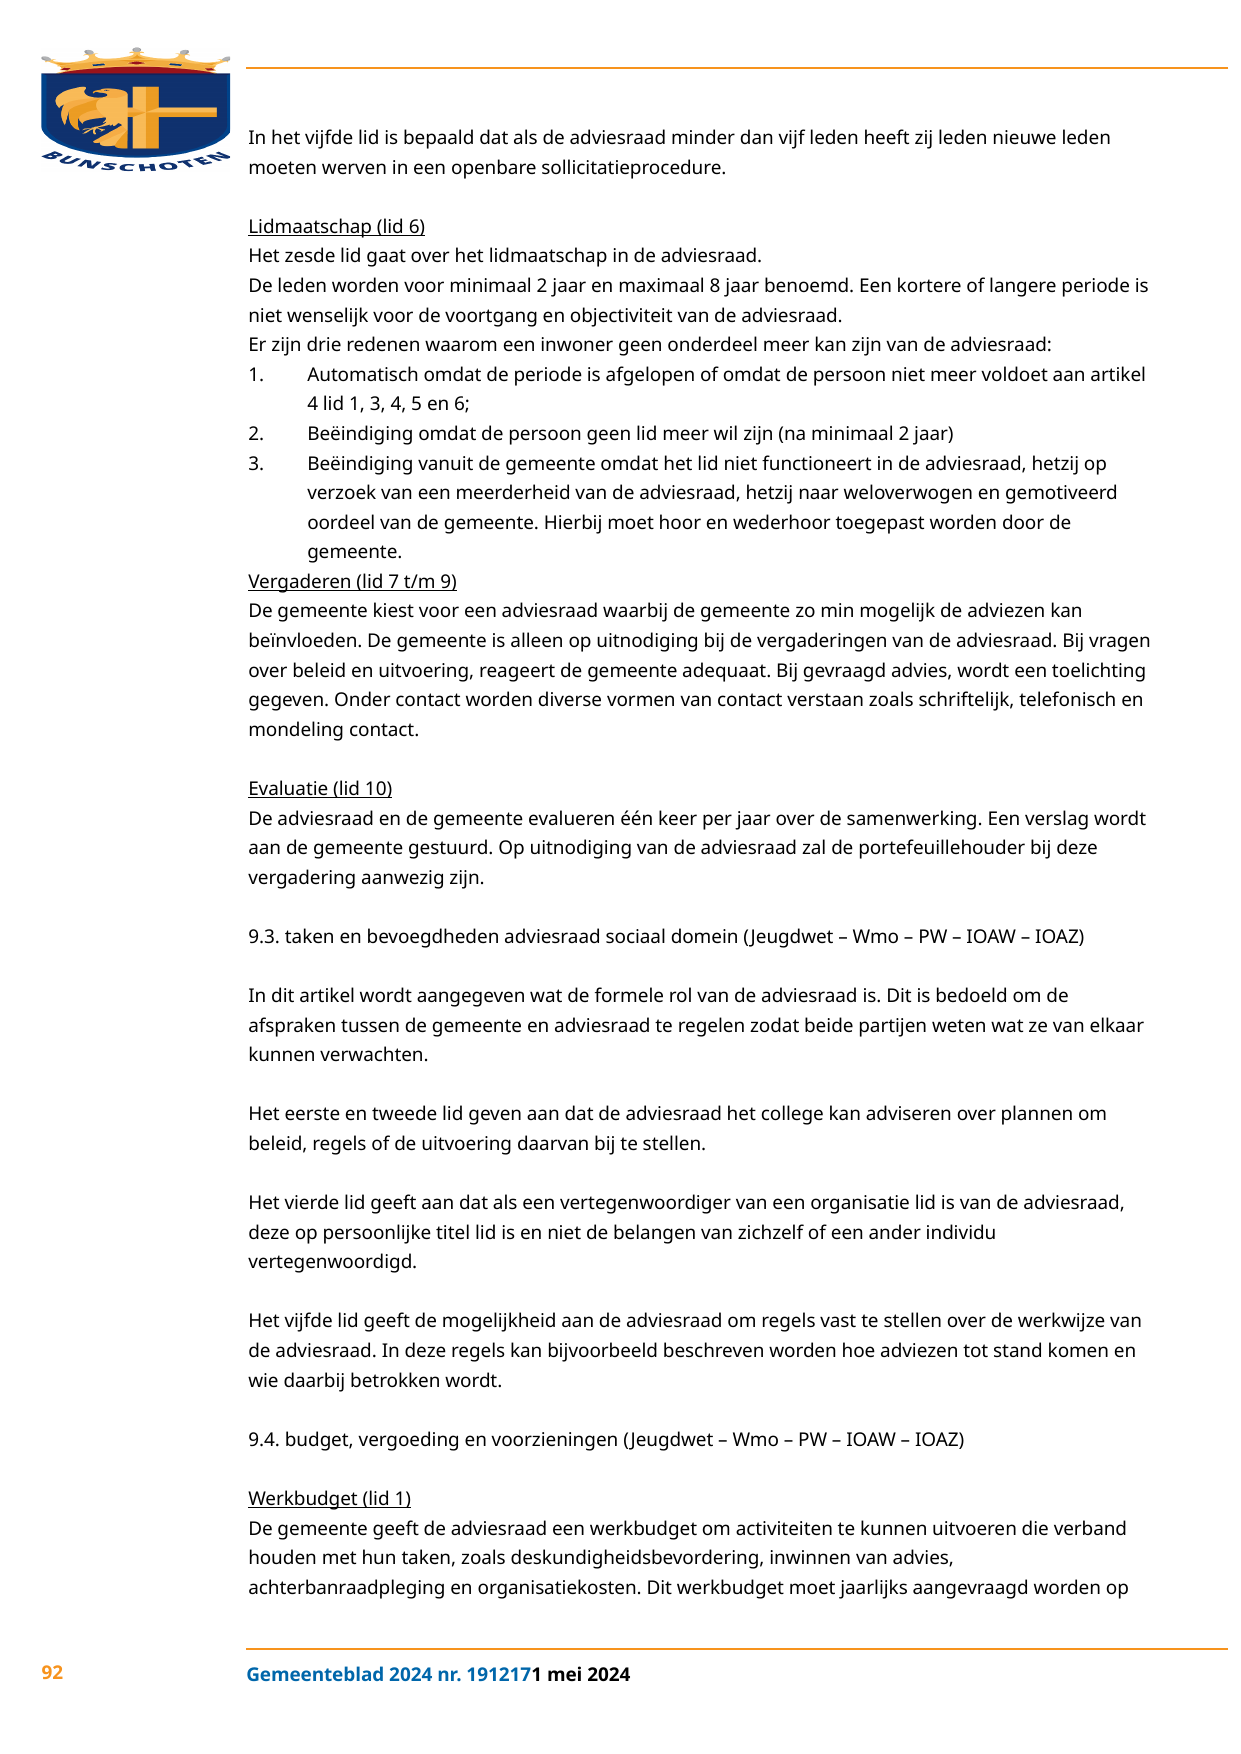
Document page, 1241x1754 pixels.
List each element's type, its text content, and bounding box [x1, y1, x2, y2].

text De gemeente geeft de adviesraad een werkbudget om activiteiten te kunnen uitvoeren die verband houden met hun taken, zoals deskundigheidsbevordering, inwinnen van advies, achterbanraadpleging en organisatiekosten. Dit werkbudget moet jaarlijks aangevraagd worden op [248, 1515, 1152, 1600]
text De gemeente kiest voor een adviesraad waarbij de gemeente zo min mogelijk de adviezen kan beïnvloeden. De gemeente is alleen op uitnodiging bij de vergaderingen van de adviesraad. Bij vragen over beleid en uitvoering, reageert de gemeente adequaat. Bij gevraagd advies, wordt een toelichting gegeven. Onder contact worden diverse vormen van contact verstaan zoals schriftelijk, telefonisch en mondeling contact. [248, 598, 1152, 742]
text Het vierde lid geeft aan dat als een vertegenwoordiger van een organisatie lid is van de adviesraad, deze op persoonlijke titel lid is en niet de belangen van zichzelf of een ander individu vertegenwoordigd. [248, 1189, 1152, 1274]
text De adviesraad en de gemeente evalueren één keer per jaar over de samenwerking. Een verslag wordt aan de gemeente gestuurd. Op uitnodiging van de adviesraad zal de portefeuillehouder bij deze vergadering aanwezig zijn. [248, 805, 1152, 890]
text Vergaderen (lid 7 t/m 9) [248, 568, 1152, 594]
text 9.4. budget, vergoeding en voorzieningen (Jeugdwet – Wmo – PW – IOAW – IOAZ) [248, 1426, 1152, 1452]
text Lidmaatschap (lid 6) [248, 213, 1152, 239]
text Het zesde lid gaat over het lidmaatschap in de adviesraad. [248, 243, 1152, 268]
text Het vijfde lid geeft de mogelijkheid aan de adviesraad om regels vast te stellen over de werkwijze van de adviesraad. In deze regels kan bijvoorbeeld beschreven worden hoe adviezen tot stand komen en wie daarbij betrokken wordt. [248, 1308, 1152, 1393]
list Automatisch omdat de periode is afgelopen of omdat de persoon niet meer voldoet aan artikel 4 lid 1, 3, 4, 5 en 6; [248, 361, 1152, 416]
list Beëindiging vanuit de gemeente omdat het lid niet functioneert in de adviesraad, hetzij op verzoek van een meerderheid van de adviesraad, hetzij naar weloverwogen en gemotiveerd oordeel van de gemeente. Hierbij moet hoor en wederhoor toegepast worden door de gemeente. [248, 450, 1152, 564]
text Evaluatie (lid 10) [248, 775, 1152, 801]
text Het eerste en tweede lid geven aan dat de adviesraad het college kan adviseren over plannen om beleid, regels of de uitvoering daarvan bij te stellen. [248, 1101, 1152, 1156]
text De leden worden voor minimaal 2 jaar en maximaal 8 jaar benoemd. Een kortere of langere periode is niet wenselijk voor de voortgang en objectiviteit van de adviesraad. [248, 272, 1152, 328]
text Er zijn drie redenen waarom een inwoner geen onderdeel meer kan zijn van de adviesraad: [248, 331, 1152, 357]
picture [41, 47, 231, 172]
text In dit artikel wordt aangegeven wat de formele rol van de adviesraad is. Dit is bedoeld om de afspraken tussen de gemeente en adviesraad te regelen zodat beide partijen weten wat ze van elkaar kunnen verwachten. [248, 982, 1152, 1067]
list Beëindiging omdat de persoon geen lid meer wil zijn (na minimaal 2 jaar) [248, 420, 1152, 446]
text In het vijfde lid is bepaald dat als de adviesraad minder dan vijf leden heeft zij leden nieuwe leden moeten werven in een openbare sollicitatieprocedure. [248, 124, 1152, 180]
text 9.3. taken en bevoegdheden adviesraad sociaal domein (Jeugdwet – Wmo – PW – IOAW – IOAZ) [248, 923, 1152, 949]
text Werkbudget (lid 1) [248, 1485, 1152, 1511]
